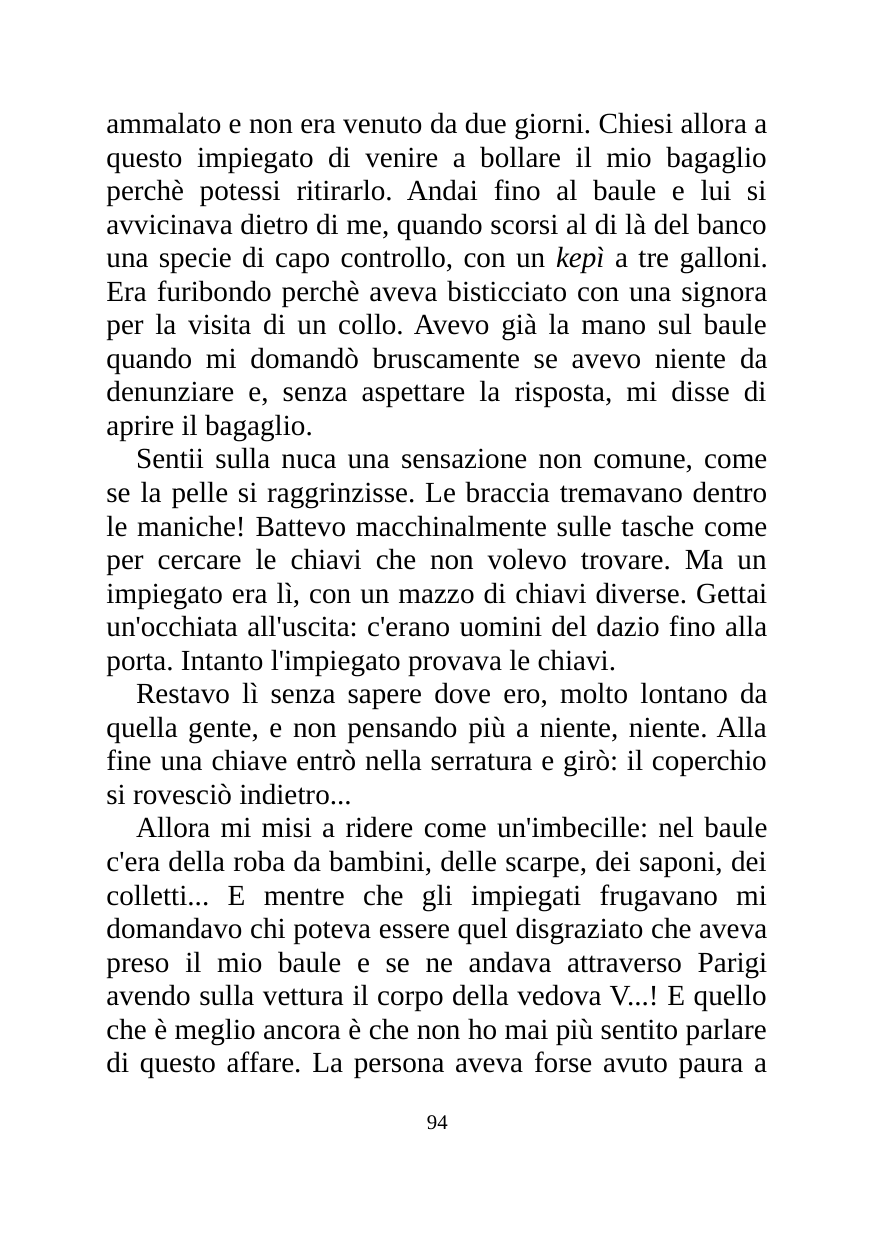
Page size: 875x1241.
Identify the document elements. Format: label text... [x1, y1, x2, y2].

text Allora mi misi a ridere come un'imbecille: nel baule c'era della roba da bambini, delle scarpe, dei saponi, dei colletti... E mentre che gli impiegati frugavano mi domandavo chi poteva essere quel disgraziato che aveva preso il mio baule e se ne andava attraverso Parigi avendo sulla vettura il corpo della vedova V...! E quello che è meglio ancora è che non ho mai più sentito parlare di questo affare. La persona aveva forse avuto paura a [106, 811, 768, 1079]
text Sentii sulla nuca una sensazione non comune, come se la pelle si raggrinzisse. Le braccia tremavano dentro le maniche! Battevo macchinalmente sulle tasche come per cercare le chiavi che non volevo trovare. Ma un impiegato era lì, con un mazzo di chiavi diverse. Gettai un'occhiata all'uscita: c'erano uomini del dazio fino alla porta. Intanto l'impiegato provava le chiavi. [106, 442, 768, 676]
text ammalato e non era venuto da due giorni. Chiesi allora a questo impiegato di venire a bollare il mio bagaglio perchè potessi ritirarlo. Andai fino al baule e lui si avvicinava dietro di me, quando scorsi al di là del banco una specie di capo controllo, con un kepì a tre galloni. Era furibondo perchè aveva bisticciato con una signora per la visita di un collo. Avevo già la mano sul baule quando mi domandò bruscamente se avevo niente da denunziare e, senza aspettare la risposta, mi disse di aprire il bagaglio. [106, 106, 768, 442]
text Restavo lì senza sapere dove ero, molto lontano da quella gente, e non pensando più a niente, niente. Alla fine una chiave entrò nella serratura e girò: il coperchio si rovesciò indietro... [106, 676, 768, 811]
